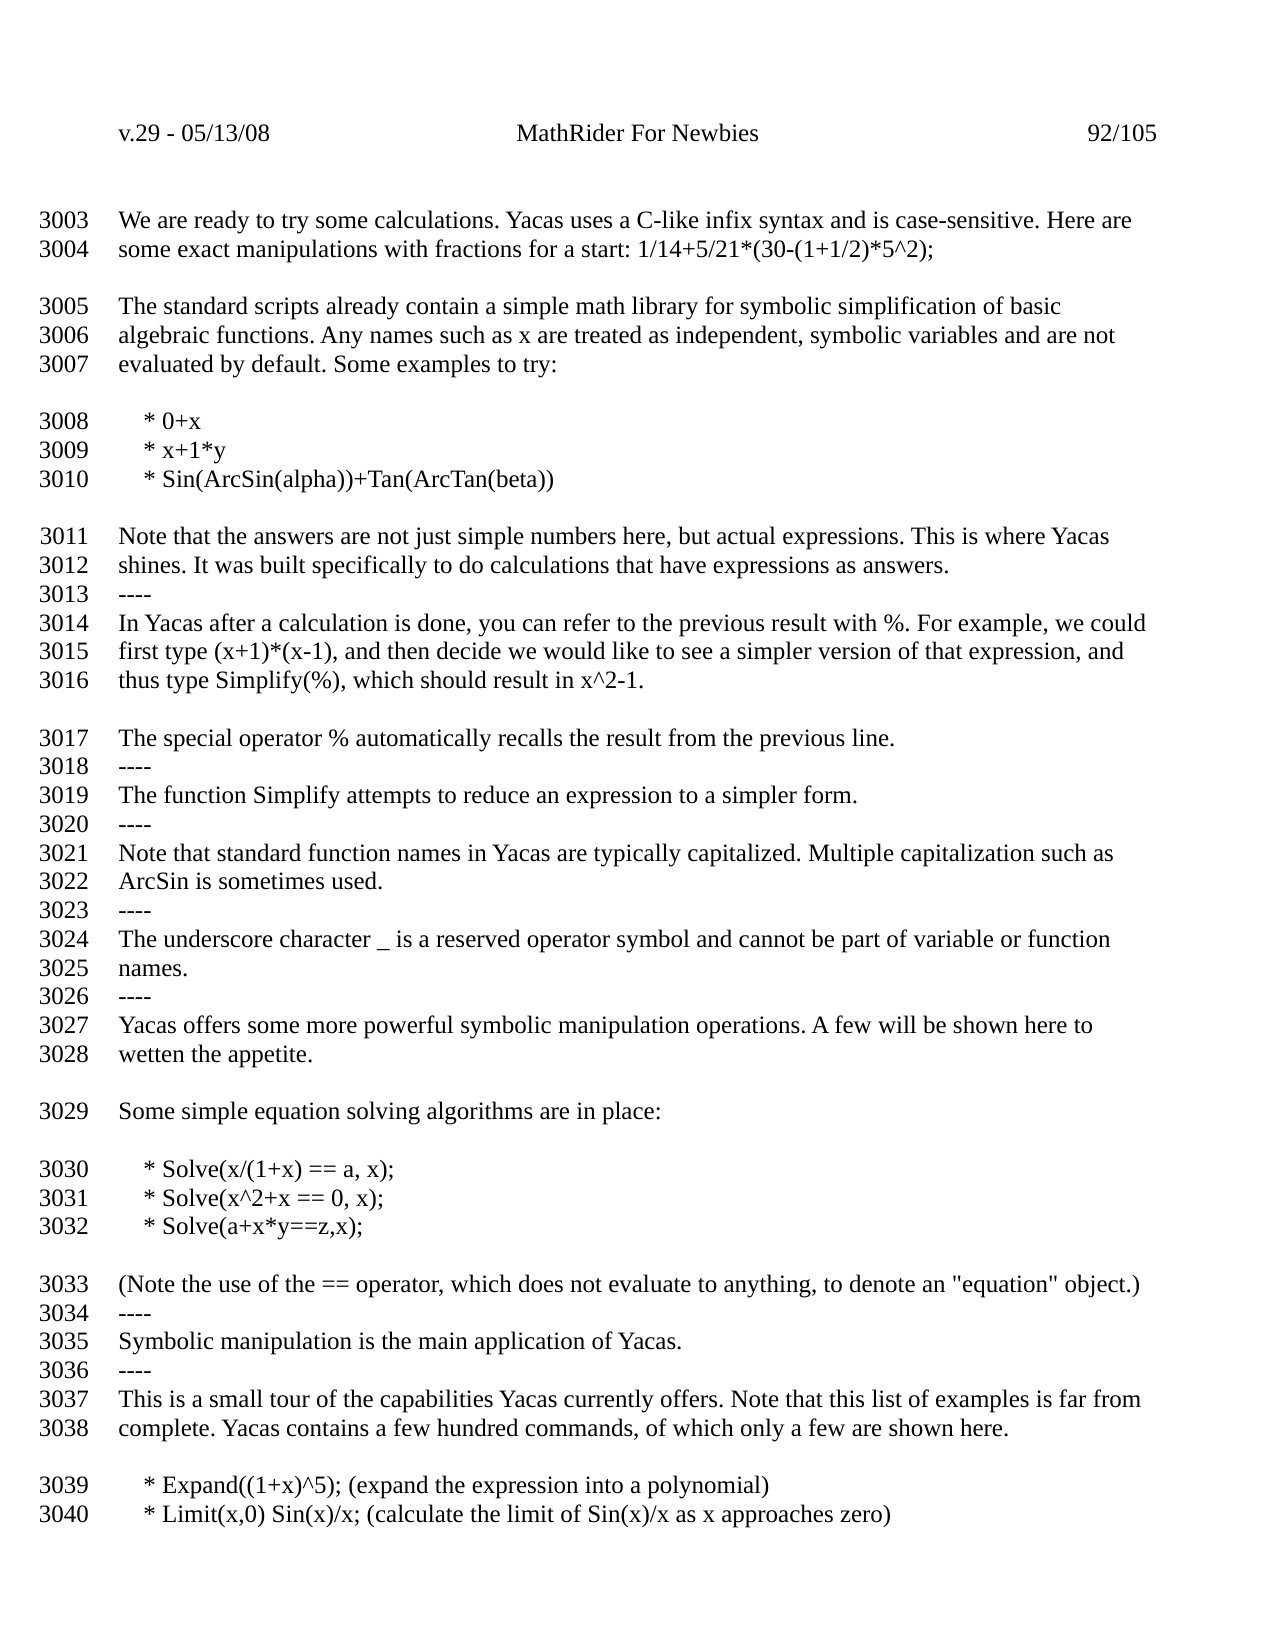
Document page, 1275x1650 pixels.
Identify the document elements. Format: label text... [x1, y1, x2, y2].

text The function Simplify attempts to reduce an expression to a simpler form. [118, 780, 1157, 809]
text In Yacas after a calculation is done, you can refer to the previous result with %. For example, we could first type (x+1)*(x-1), and then decide we would like to see a simpler version of that expression, and thus type Simplify(%), which should result in x^2-1. [118, 608, 1157, 694]
text * Solve(x^2+x == 0, x); [118, 1183, 1157, 1211]
text The special operator % automatically recalls the result from the previous line. [118, 723, 1157, 751]
text * Solve(a+x*y==z,x); [118, 1211, 1157, 1240]
text The standard scripts already contain a simple math library for symbolic simplification of basic algebraic functions. Any names such as x are treated as independent, symbolic variables and are not evaluated by default. Some examples to try: [118, 291, 1157, 378]
text Note that standard function names in Yacas are typically capitalized. Multiple capitalization such as ArcSin is sometimes used. [118, 838, 1157, 895]
text * 0+x [118, 406, 1157, 435]
text ---- [118, 751, 1157, 780]
text Symbolic manipulation is the main application of Yacas. [118, 1326, 1157, 1355]
text Some simple equation solving algorithms are in place: [118, 1096, 1157, 1125]
text * Solve(x/(1+x) == a, x); [118, 1154, 1157, 1183]
text ---- [118, 981, 1157, 1010]
text ---- [118, 1355, 1157, 1384]
text ---- [118, 809, 1157, 838]
text ---- [118, 1298, 1157, 1326]
text We are ready to try some calculations. Yacas uses a C-like infix syntax and is case-sensitive. Here are some exact manipulations with fractions for a start: 1/14+5/21*(30-(1+1/2)*5^2); [118, 205, 1157, 263]
text This is a small tour of the capabilities Yacas currently offers. Note that this list of examples is far from complete. Yacas contains a few hundred commands, of which only a few are shown here. [118, 1384, 1157, 1441]
text (Note the use of the == operator, which does not evaluate to anything, to denote an "equation" object.) [118, 1269, 1157, 1298]
text * Sin(ArcSin(alpha))+Tan(ArcTan(beta)) [118, 464, 1157, 493]
text Note that the answers are not just simple numbers here, but actual expressions. This is where Yacas shines. It was built specifically to do calculations that have expressions as answers. [118, 521, 1157, 579]
text Yacas offers some more powerful symbolic manipulation operations. A few will be shown here to wetten the appetite. [118, 1010, 1157, 1068]
text ---- [118, 895, 1157, 924]
text * x+1*y [118, 435, 1157, 464]
text The underscore character _ is a reserved operator symbol and cannot be part of variable or function names. [118, 924, 1157, 981]
text * Expand((1+x)^5); (expand the expression into a polynomial) [118, 1470, 1157, 1499]
text ---- [118, 579, 1157, 608]
text * Limit(x,0) Sin(x)/x; (calculate the limit of Sin(x)/x as x approaches zero) [118, 1499, 1157, 1528]
